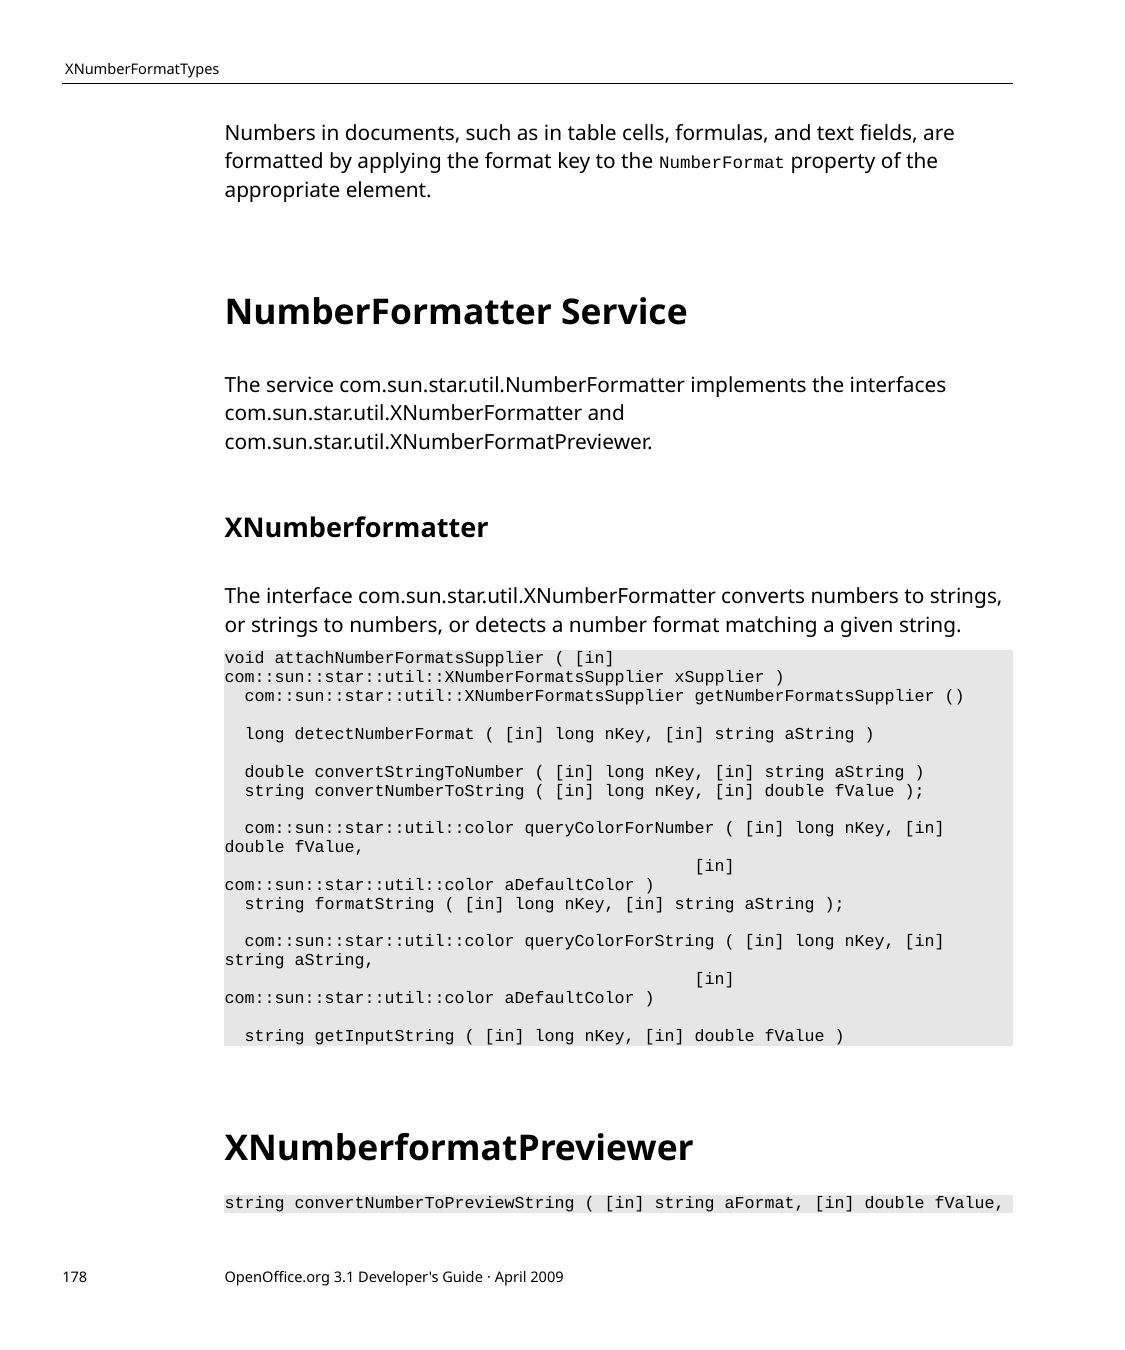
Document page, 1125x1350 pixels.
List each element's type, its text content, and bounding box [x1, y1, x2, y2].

subtitle XNumberformatPreviewer [224, 1123, 1013, 1171]
subtitle NumberFormatter Service [224, 286, 1013, 334]
text string convertNumberToPreviewString ( [in] string aFormat, [in] double fValue, [224, 1195, 1013, 1213]
subtitle XNumberformatter [224, 509, 1013, 546]
text void attachNumberFormatsSupplier ( [in] com::sun::star::util::XNumberFormatsSupplier xSupplier ) com::sun::star::util::XNumberFormatsSupplier getNumberFormatsSupplier () long detectNumberFormat ( [in] long nKey, [in] string aString ) double convertStringToNumber ( [in] long nKey, [in] string aString ) string convertNumberToString ( [in] long nKey, [in] double fValue ); com::sun::star::util::color queryColorForNumber ( [in] long nKey, [in] double fValue, [in] com::sun::star::util::color aDefaultColor ) string formatString ( [in] long nKey, [in] string aString ); com::sun::star::util::color queryColorForString ( [in] long nKey, [in] string aString, [in] com::sun::star::util::color aDefaultColor ) string getInputString ( [in] long nKey, [in] double fValue ) [224, 650, 1013, 1046]
text Numbers in documents, such as in table cells, formulas, and text fields, are formatted by applying the format key to the NumberFormat property of the appropriate element. [224, 118, 1013, 203]
text The interface com.sun.star.util.XNumberFormatter converts numbers to strings, or strings to numbers, or detects a number format matching a given string. [224, 581, 1013, 638]
text The service com.sun.star.util.NumberFormatter implements the interfaces com.sun.star.util.XNumberFormatter and com.sun.star.util.XNumberFormatPreviewer. [224, 370, 1013, 455]
